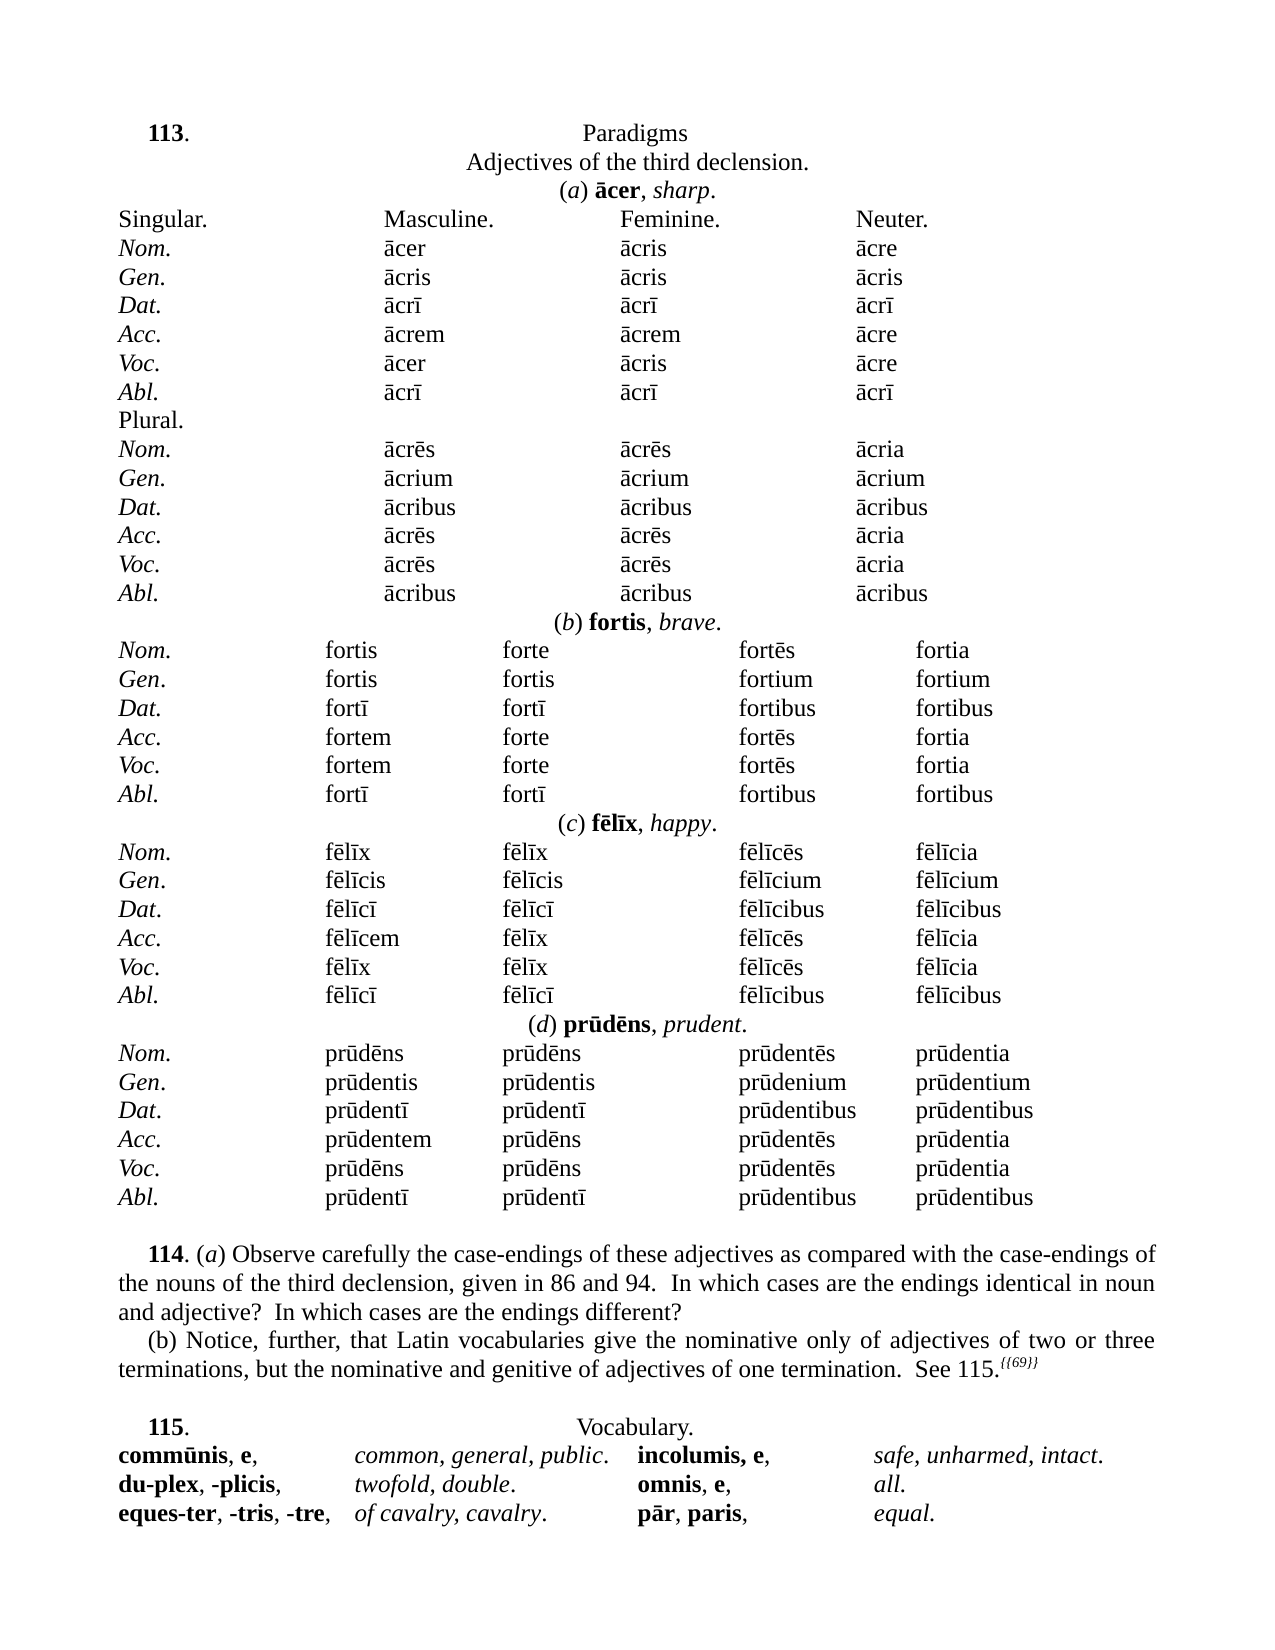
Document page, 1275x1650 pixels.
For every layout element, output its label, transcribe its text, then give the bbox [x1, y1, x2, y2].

text eques-ter, -tris, -tre, of cavalry, cavalry. [118, 1498, 637, 1527]
text Abl. ācribus ācribus ācribus [118, 578, 1157, 607]
text Dat. prūdentī prūdentī prūdentibus prūdentibus [118, 1096, 1157, 1124]
text Voc. prūdēns prūdēns prūdentēs prūdentia [118, 1153, 1157, 1182]
text Dat. ācribus ācribus ācribus [118, 492, 1157, 521]
text Abl. fēlīcī fēlīcī fēlīcibus fēlīcibus [118, 981, 1157, 1009]
text Nom. prūdēns prūdēns prūdentēs prūdentia [118, 1038, 1157, 1067]
text Voc. fēlīx fēlīx fēlīcēs fēlīcia [118, 952, 1157, 981]
text Gen. ācrium ācrium ācrium [118, 463, 1157, 492]
text Voc. ācer ācris ācre [118, 348, 1157, 377]
text Dat. fortī fortī fortibus fortibus [118, 693, 1157, 722]
text Acc. ācrēs ācrēs ācria [118, 521, 1157, 549]
text Adjectives of the third declension. [118, 147, 1157, 176]
text Dat. ācrī ācrī ācrī [118, 291, 1157, 319]
text incolumis, e, safe, unharmed, intact. [637, 1441, 1157, 1469]
text Gen. ācris ācris ācris [118, 262, 1157, 291]
text Singular. Masculine. Feminine. Neuter. [118, 204, 1157, 233]
text (b) Notice, further, that Latin vocabularies give the nominative only of adjectives of two or three terminations, but the nominative and genitive of adjectives of one termination. See 115.{{69}} [118, 1326, 1157, 1383]
text Nom. ācer ācris ācre [118, 233, 1157, 262]
text omnis, e, all. [637, 1469, 1157, 1498]
text Abl. fortī fortī fortibus fortibus [118, 779, 1157, 808]
text Acc. fēlīcem fēlīx fēlīcēs fēlīcia [118, 923, 1157, 952]
text (d) prūdēns, prudent. [118, 1009, 1157, 1038]
text Abl. ācrī ācrī ācrī [118, 377, 1157, 406]
text Gen. fortis fortis fortium fortium [118, 664, 1157, 693]
text du-plex, -plicis, twofold, double. [118, 1469, 637, 1498]
text Abl. prūdentī prūdentī prūdentibus prūdentibus [118, 1182, 1157, 1211]
text Acc. prūdentem prūdēns prūdentēs prūdentia [118, 1124, 1157, 1153]
text (b) fortis, brave. [118, 607, 1157, 636]
text (c) fēlīx, happy. [118, 808, 1157, 837]
text Dat. fēlīcī fēlīcī fēlīcibus fēlīcibus [118, 894, 1157, 923]
text Plural. [118, 406, 1157, 434]
text Voc. ācrēs ācrēs ācria [118, 549, 1157, 578]
text 115. Vocabulary. [118, 1412, 1157, 1441]
text Nom. ācrēs ācrēs ācria [118, 434, 1157, 463]
text 113. Paradigms [118, 118, 1157, 147]
text Acc. ācrem ācrem ācre [118, 319, 1157, 348]
text (a) ācer, sharp. [118, 176, 1157, 204]
text Acc. fortem forte fortēs fortia [118, 722, 1157, 751]
text Gen. fēlīcis fēlīcis fēlīcium fēlīcium [118, 866, 1157, 894]
text pār, paris, equal. [637, 1498, 1157, 1527]
text Nom. fortis forte fortēs fortia [118, 636, 1157, 664]
text 114. (a) Observe carefully the case-endings of these adjectives as compared with the case-endings of the nouns of the third declension, given in 86 and 94. In which cases are the endings identical in noun and adjective? In which cases are the endings different? [118, 1239, 1157, 1326]
text commūnis, e, common, general, public. [118, 1441, 637, 1469]
text Nom. fēlīx fēlīx fēlīcēs fēlīcia [118, 837, 1157, 866]
text Voc. fortem forte fortēs fortia [118, 751, 1157, 779]
text Gen. prūdentis prūdentis prūdenium prūdentium [118, 1067, 1157, 1096]
